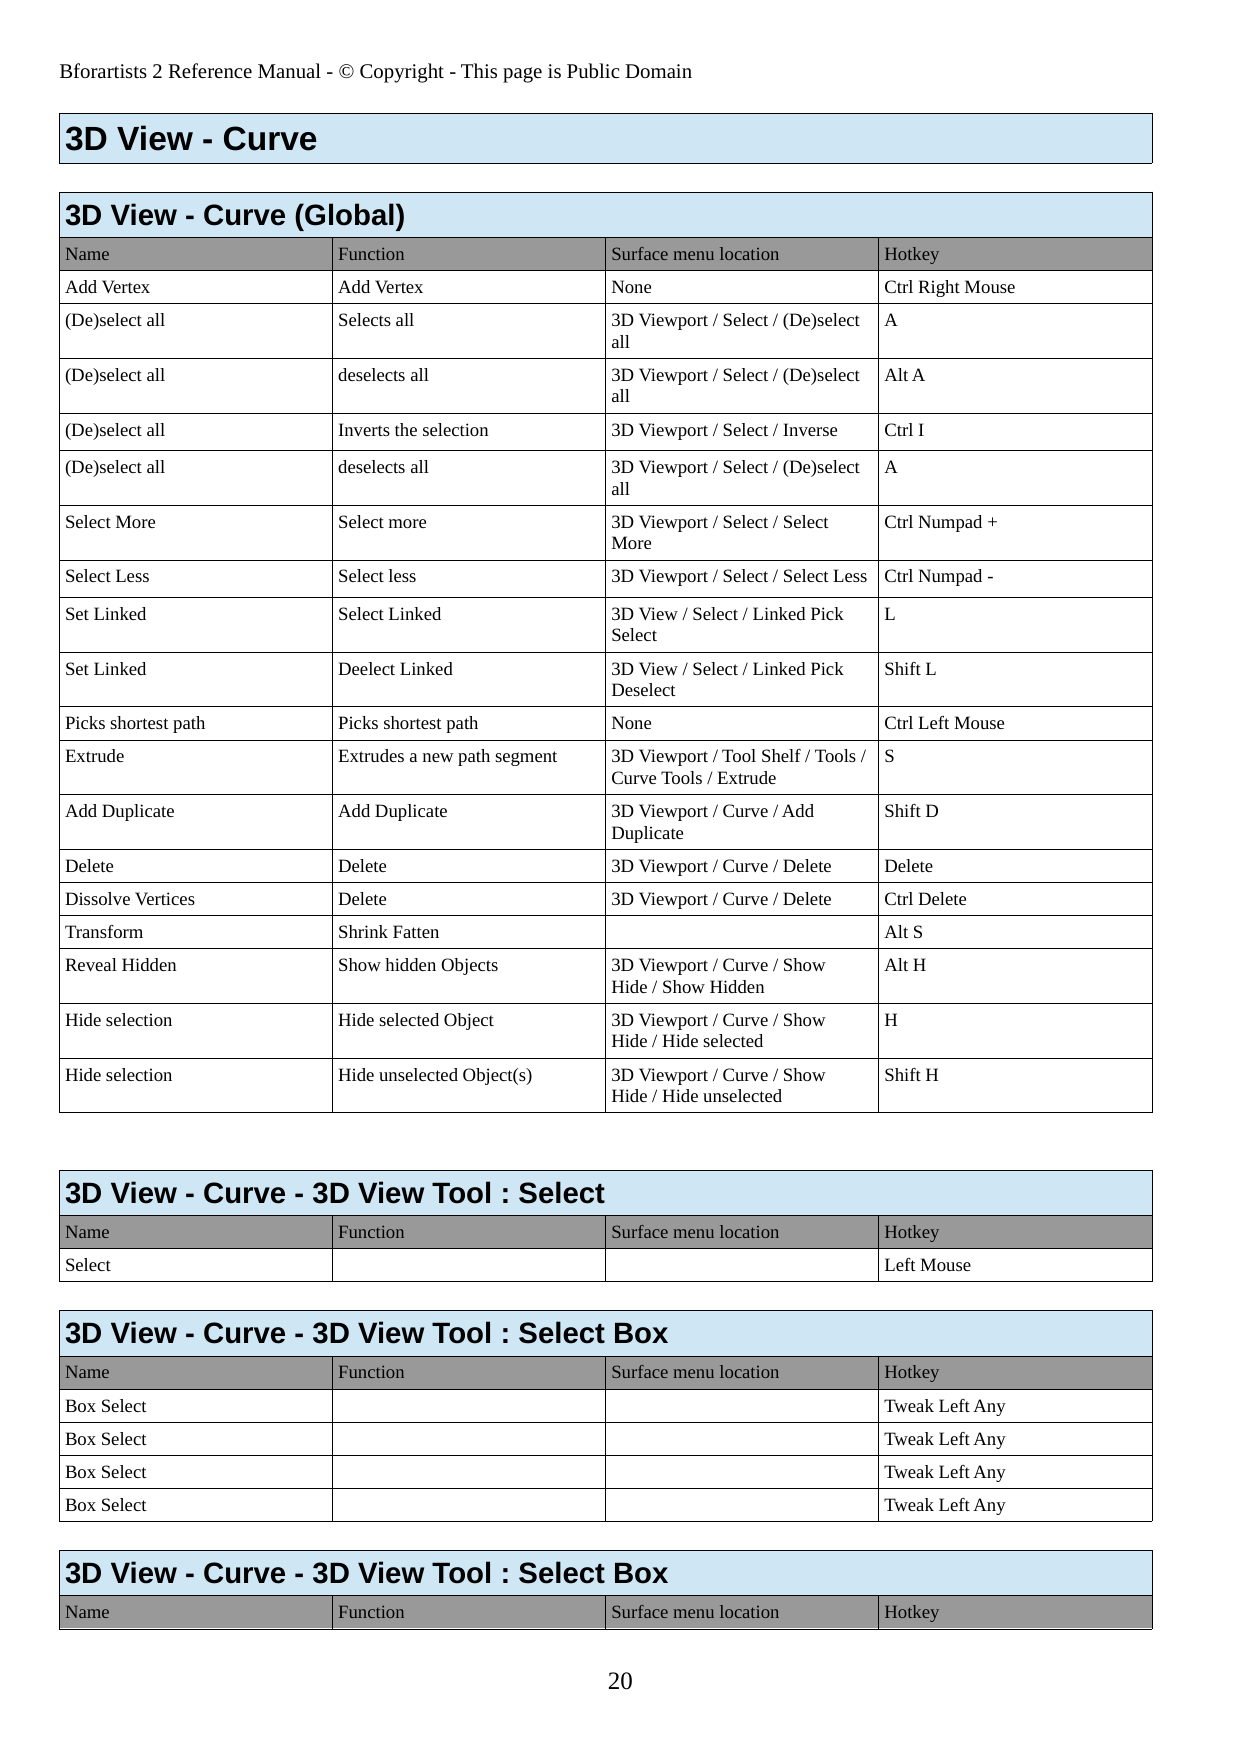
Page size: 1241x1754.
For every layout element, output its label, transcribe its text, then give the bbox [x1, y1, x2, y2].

table_cell Select less [333, 561, 605, 597]
table_cell Add Vertex [60, 271, 332, 303]
table_cell 3D Viewport / Curve / Delete [606, 850, 878, 882]
table_cell (De)select all [60, 359, 332, 413]
table_cell Show hidden Objects [333, 949, 605, 1003]
table_cell None [606, 707, 878, 739]
table_cell Hide selection [60, 1004, 332, 1058]
table_cell Hide selected Object [333, 1004, 605, 1058]
table_header 3D View - Curve - 3D View Tool : Select [60, 1171, 1152, 1215]
table_cell Add Duplicate [60, 795, 332, 849]
table_cell Function [333, 1357, 605, 1389]
table_header 3D View - Curve (Global) [60, 193, 1152, 237]
table_cell 3D Viewport / Select / (De)select all [606, 359, 878, 413]
table_cell [333, 1249, 605, 1281]
table_cell Alt H [879, 949, 1152, 1003]
table_cell Alt A [879, 359, 1152, 413]
table_cell [606, 1456, 878, 1488]
table_cell Select [60, 1249, 332, 1281]
table_cell Ctrl Right Mouse [879, 271, 1152, 303]
table_cell Left Mouse [879, 1249, 1152, 1281]
table_cell Select More [60, 506, 332, 559]
table_cell Surface menu location [606, 1216, 878, 1248]
table_cell [606, 1489, 878, 1521]
table_cell Inverts the selection [333, 414, 605, 450]
table_cell Tweak Left Any [879, 1489, 1152, 1521]
table_cell 3D Viewport / Curve / Show Hide / Show Hidden [606, 949, 878, 1003]
table_cell Name [60, 1216, 332, 1248]
table_cell 3D Viewport / Curve / Show Hide / Hide unselected [606, 1059, 878, 1112]
table_cell Hotkey [879, 1216, 1152, 1248]
table_cell Ctrl Left Mouse [879, 707, 1152, 739]
table_cell 3D Viewport / Select / (De)select all [606, 304, 878, 358]
table_cell 3D Viewport / Select / Select Less [606, 561, 878, 597]
table_cell 3D Viewport / Curve / Delete [606, 883, 878, 915]
table_cell Ctrl Delete [879, 883, 1152, 915]
table_cell Box Select [60, 1456, 332, 1488]
table_cell 3D Viewport / Curve / Add Duplicate [606, 795, 878, 849]
table_cell Box Select [60, 1423, 332, 1455]
table_cell Add Vertex [333, 271, 605, 303]
table_cell 3D View / Select / Linked Pick Deselect [606, 653, 878, 706]
table_cell Shrink Fatten [333, 916, 605, 948]
table_cell Reveal Hidden [60, 949, 332, 1003]
table_cell deselects all [333, 359, 605, 413]
table_cell [333, 1456, 605, 1488]
table_cell [606, 916, 878, 948]
table_cell Shift D [879, 795, 1152, 849]
table_cell (De)select all [60, 304, 332, 358]
table_cell Extrude [60, 741, 332, 794]
table_cell S [879, 741, 1152, 794]
table_cell [333, 1390, 605, 1422]
table_cell Add Duplicate [333, 795, 605, 849]
table_cell Picks shortest path [60, 707, 332, 739]
table_cell Box Select [60, 1390, 332, 1422]
table_cell Picks shortest path [333, 707, 605, 739]
table_cell 3D Viewport / Select / (De)select all [606, 451, 878, 505]
table_header 3D View - Curve - 3D View Tool : Select Box [60, 1311, 1152, 1356]
table_cell (De)select all [60, 414, 332, 450]
table_header 3D View - Curve [60, 114, 1152, 163]
table_cell None [606, 271, 878, 303]
table_cell Shift L [879, 653, 1152, 706]
table_cell Select Linked [333, 598, 605, 652]
table_cell Hotkey [879, 238, 1152, 270]
table_cell Deelect Linked [333, 653, 605, 706]
table_cell 3D Viewport / Curve / Show Hide / Hide selected [606, 1004, 878, 1058]
table_cell Name [60, 238, 332, 270]
table_cell Hide selection [60, 1059, 332, 1112]
table_cell Ctrl I [879, 414, 1152, 450]
table_cell [606, 1249, 878, 1281]
table_cell 3D View / Select / Linked Pick Select [606, 598, 878, 652]
table_cell L [879, 598, 1152, 652]
table_cell Set Linked [60, 598, 332, 652]
table_cell Surface menu location [606, 238, 878, 270]
table_cell Surface menu location [606, 1596, 878, 1628]
table_cell deselects all [333, 451, 605, 505]
table_header 3D View - Curve - 3D View Tool : Select Box [60, 1551, 1152, 1595]
table_cell 3D Viewport / Tool Shelf / Tools / Curve Tools / Extrude [606, 741, 878, 794]
table_cell [333, 1489, 605, 1521]
table_cell Dissolve Vertices [60, 883, 332, 915]
table_cell Tweak Left Any [879, 1390, 1152, 1422]
table_cell Tweak Left Any [879, 1423, 1152, 1455]
table_cell Hotkey [879, 1357, 1152, 1389]
table_cell [333, 1423, 605, 1455]
table_cell A [879, 451, 1152, 505]
table_cell Set Linked [60, 653, 332, 706]
table_cell Alt S [879, 916, 1152, 948]
table_cell Function [333, 1596, 605, 1628]
table_cell Delete [60, 850, 332, 882]
table_cell Shift H [879, 1059, 1152, 1112]
table_cell Select more [333, 506, 605, 559]
table_cell Delete [333, 850, 605, 882]
table_cell Ctrl Numpad - [879, 561, 1152, 597]
table_cell Extrudes a new path segment [333, 741, 605, 794]
table_cell 3D Viewport / Select / Inverse [606, 414, 878, 450]
table_cell Delete [879, 850, 1152, 882]
table_cell Hotkey [879, 1596, 1152, 1628]
table_cell Select Less [60, 561, 332, 597]
table_cell [606, 1423, 878, 1455]
table_cell Function [333, 238, 605, 270]
table_cell Name [60, 1596, 332, 1628]
table_cell (De)select all [60, 451, 332, 505]
table_cell Transform [60, 916, 332, 948]
table_cell Function [333, 1216, 605, 1248]
table_cell Delete [333, 883, 605, 915]
table_cell [606, 1390, 878, 1422]
table_cell A [879, 304, 1152, 358]
table_cell Surface menu location [606, 1357, 878, 1389]
table_cell 3D Viewport / Select / Select More [606, 506, 878, 559]
table_cell Name [60, 1357, 332, 1389]
table_cell Box Select [60, 1489, 332, 1521]
table_cell Tweak Left Any [879, 1456, 1152, 1488]
table_cell H [879, 1004, 1152, 1058]
table_cell Selects all [333, 304, 605, 358]
table_cell Hide unselected Object(s) [333, 1059, 605, 1112]
table_cell Ctrl Numpad + [879, 506, 1152, 559]
